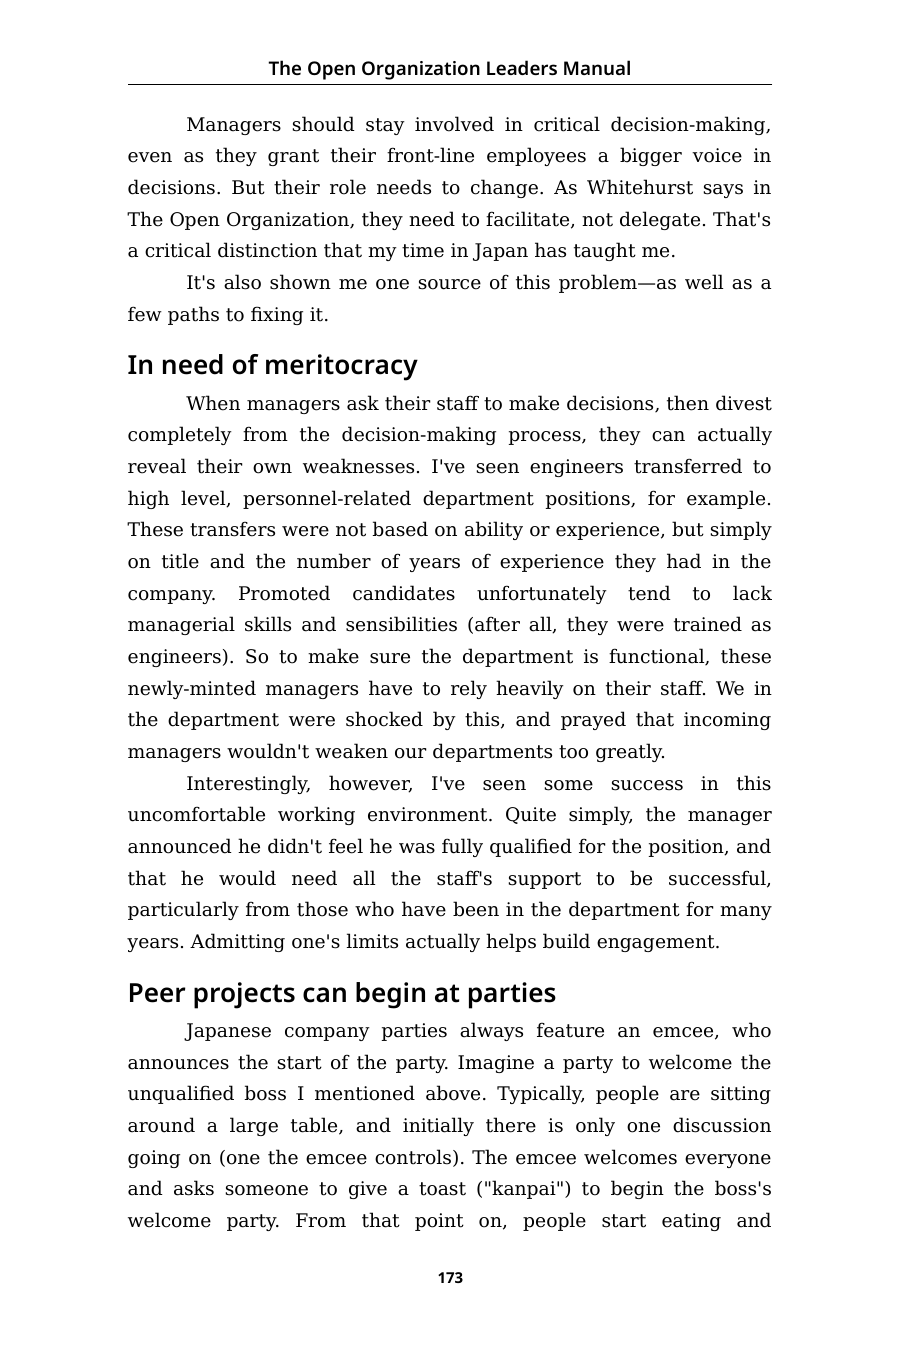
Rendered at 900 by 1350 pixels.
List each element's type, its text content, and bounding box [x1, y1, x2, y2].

text Japanese company parties always feature an emcee, who announces the start of the party. Imagine a party to welcome the unqualified boss I mentioned above. Typically, people are sitting around a large table, and initially there is only one discussion going on (one the emcee controls). The emcee welcomes everyone and asks someone to give a toast ("kanpai") to begin the boss's welcome party. From that point on, people start eating and [127, 1020, 772, 1232]
text When managers ask their staff to make decisions, then divest completely from the decision-making process, they can actually reveal their own weaknesses. I've seen engineers transferred to high level, personnel-related department positions, for example. These transfers were not based on ability or experience, but simply on title and the number of years of experience they had in the company. Promoted candidates unfortunately tend to lack managerial skills and sensibilities (after all, they were trained as engineers). So to make sure the department is functional, these newly-minted managers have to rely heavily on their staff. We in the department were shocked by this, and prayed that incoming managers wouldn't weaken our departments too greatly. [127, 393, 772, 763]
text Interestingly, however, I've seen some success in this uncomfortable working environment. Quite simply, the manager announced he didn't feel he was fully qualified for the position, and that he would need all the staff's support to be successful, particularly from those who have been in the department for many years. Admitting one's limits actually helps build engagement. [127, 773, 772, 953]
text Managers should stay involved in critical decision-making, even as they grant their front-line employees a bigger voice in decisions. But their role needs to change. As Whitehurst says in The Open Organization, they need to facilitate, not delegate. That's a critical distinction that my time in Japan has taught me. [127, 114, 772, 262]
text It's also shown me one source of this problem—as well as a few paths to fixing it. [127, 272, 772, 326]
subtitle Peer projects can begin at parties [127, 978, 772, 1008]
subtitle In need of meritocracy [127, 351, 772, 381]
